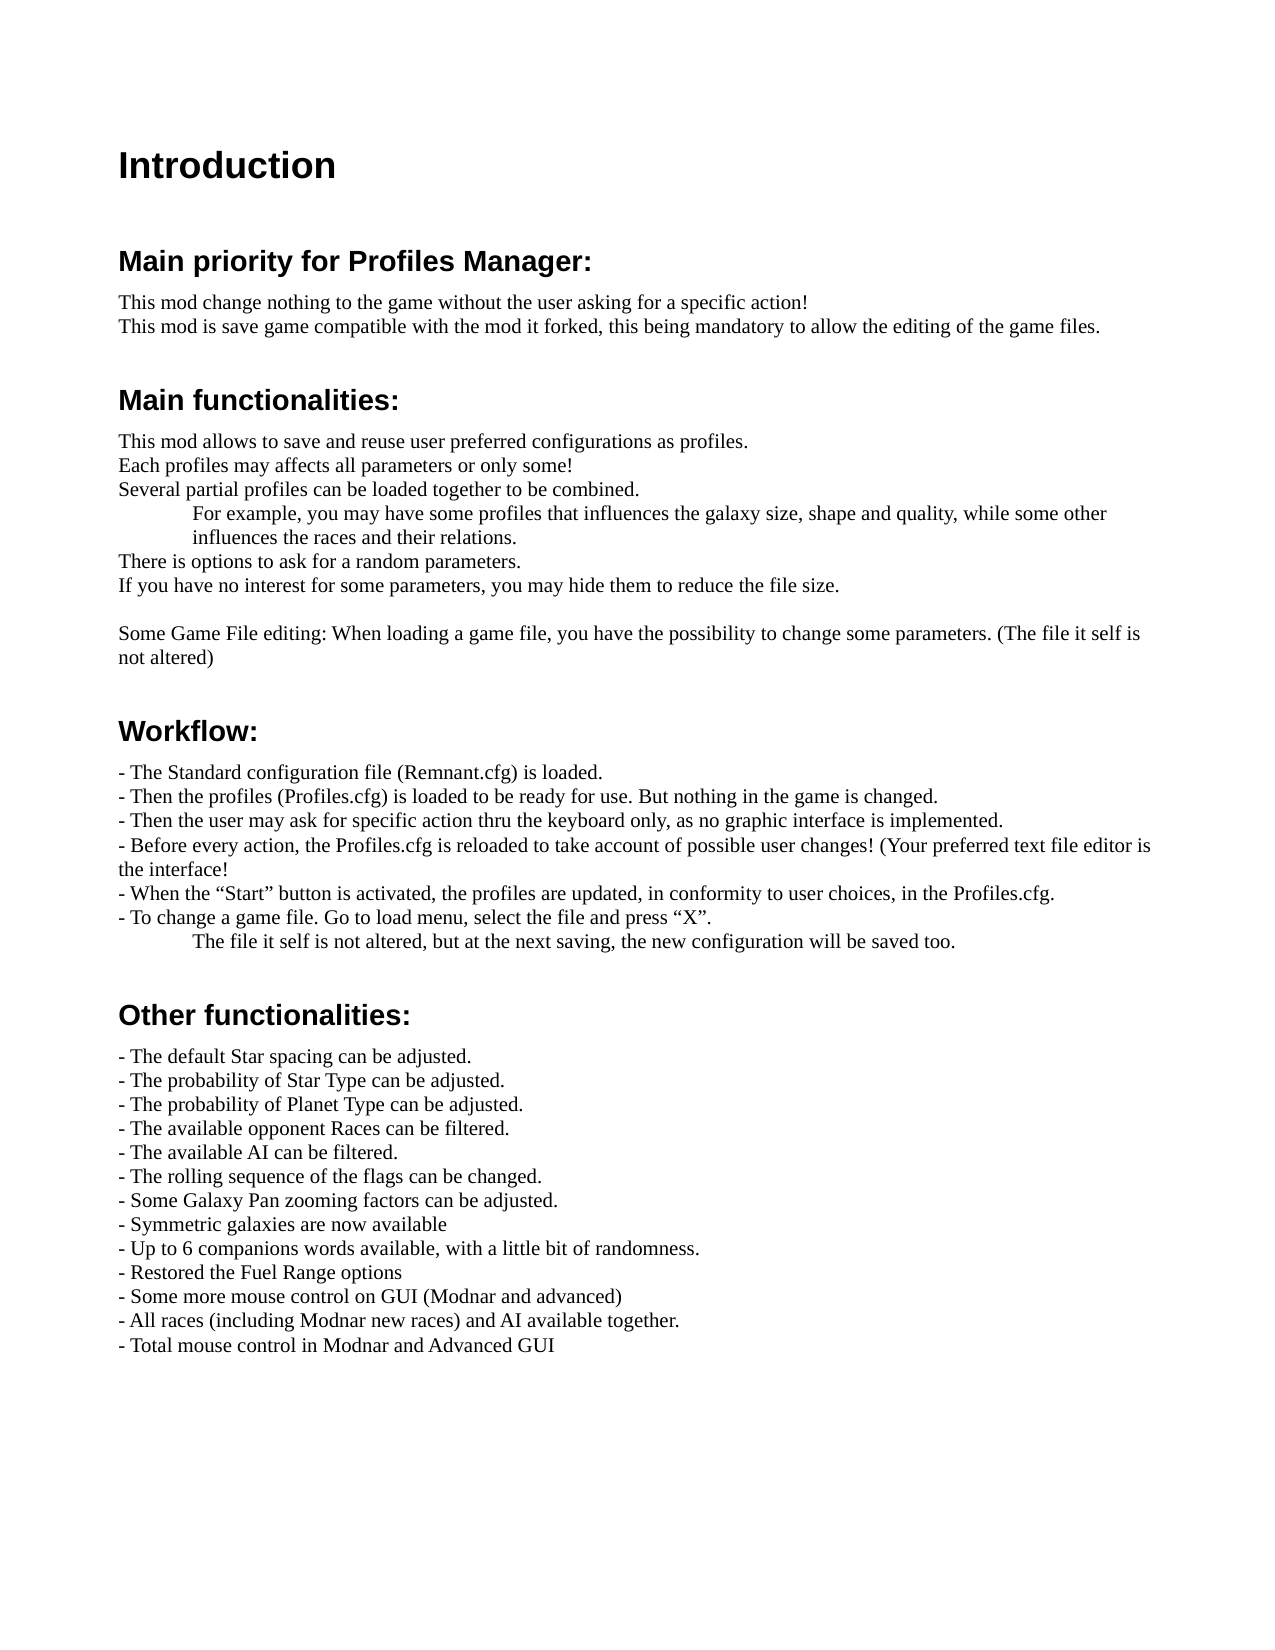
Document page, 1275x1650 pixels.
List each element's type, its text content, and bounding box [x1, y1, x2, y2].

text - All races (including Modnar new races) and AI available together. [118, 1308, 1157, 1332]
text - Total mouse control in Modnar and Advanced GUI [118, 1332, 1157, 1357]
text - The Standard configuration file (Remnant.cfg) is loaded. [118, 760, 1157, 784]
text This mod allows to save and reuse user preferred configurations as profiles. [118, 429, 1157, 453]
text - Symmetric galaxies are now available [118, 1212, 1157, 1236]
text - Then the user may ask for specific action thru the keyboard only, as no graphic interface is implemented. [118, 808, 1157, 832]
text - Some more mouse control on GUI (Modnar and advanced) [118, 1284, 1157, 1308]
text For example, you may have some profiles that influences the galaxy size, shape and quality, while some other influences the races and their relations. [192, 501, 1157, 549]
text This mod change nothing to the game without the user asking for a specific action! [118, 290, 1157, 314]
subtitle Introduction [118, 143, 1157, 186]
text - Then the profiles (Profiles.cfg) is loaded to be ready for use. But nothing in the game is changed. [118, 784, 1157, 808]
text - Restored the Fuel Range options [118, 1260, 1157, 1284]
text - When the “Start” button is activated, the profiles are updated, in conformity to user choices, in the Profiles.cfg. [118, 881, 1157, 905]
text There is options to ask for a random parameters. [118, 549, 1157, 573]
text - The rolling sequence of the flags can be changed. [118, 1164, 1157, 1188]
text This mod is save game compatible with the mod it forked, this being mandatory to allow the editing of the game files. [118, 314, 1157, 338]
subtitle Other functionalities: [118, 998, 1157, 1031]
text - The probability of Star Type can be adjusted. [118, 1068, 1157, 1092]
text - Up to 6 companions words available, with a little bit of randomness. [118, 1236, 1157, 1260]
text - The default Star spacing can be adjusted. [118, 1044, 1157, 1068]
text - The available AI can be filtered. [118, 1140, 1157, 1164]
subtitle Main priority for Profiles Manager: [118, 244, 1157, 277]
text - To change a game file. Go to load menu, select the file and press “X”. [118, 905, 1157, 929]
text The file it self is not altered, but at the next saving, the new configuration will be saved too. [118, 929, 1157, 953]
text If you have no interest for some parameters, you may hide them to reduce the file size. [118, 573, 1157, 597]
text Some Game File editing: When loading a game file, you have the possibility to change some parameters. (The file it self is not altered) [118, 621, 1157, 669]
subtitle Main functionalities: [118, 383, 1157, 416]
text - Some Galaxy Pan zooming factors can be adjusted. [118, 1188, 1157, 1212]
subtitle Workflow: [118, 714, 1157, 748]
text Each profiles may affects all parameters or only some! [118, 453, 1157, 477]
text - The available opponent Races can be filtered. [118, 1116, 1157, 1140]
text Several partial profiles can be loaded together to be combined. [118, 477, 1157, 501]
text - Before every action, the Profiles.cfg is reloaded to take account of possible user changes! (Your preferred text file editor is the interface! [118, 832, 1157, 881]
text - The probability of Planet Type can be adjusted. [118, 1092, 1157, 1116]
